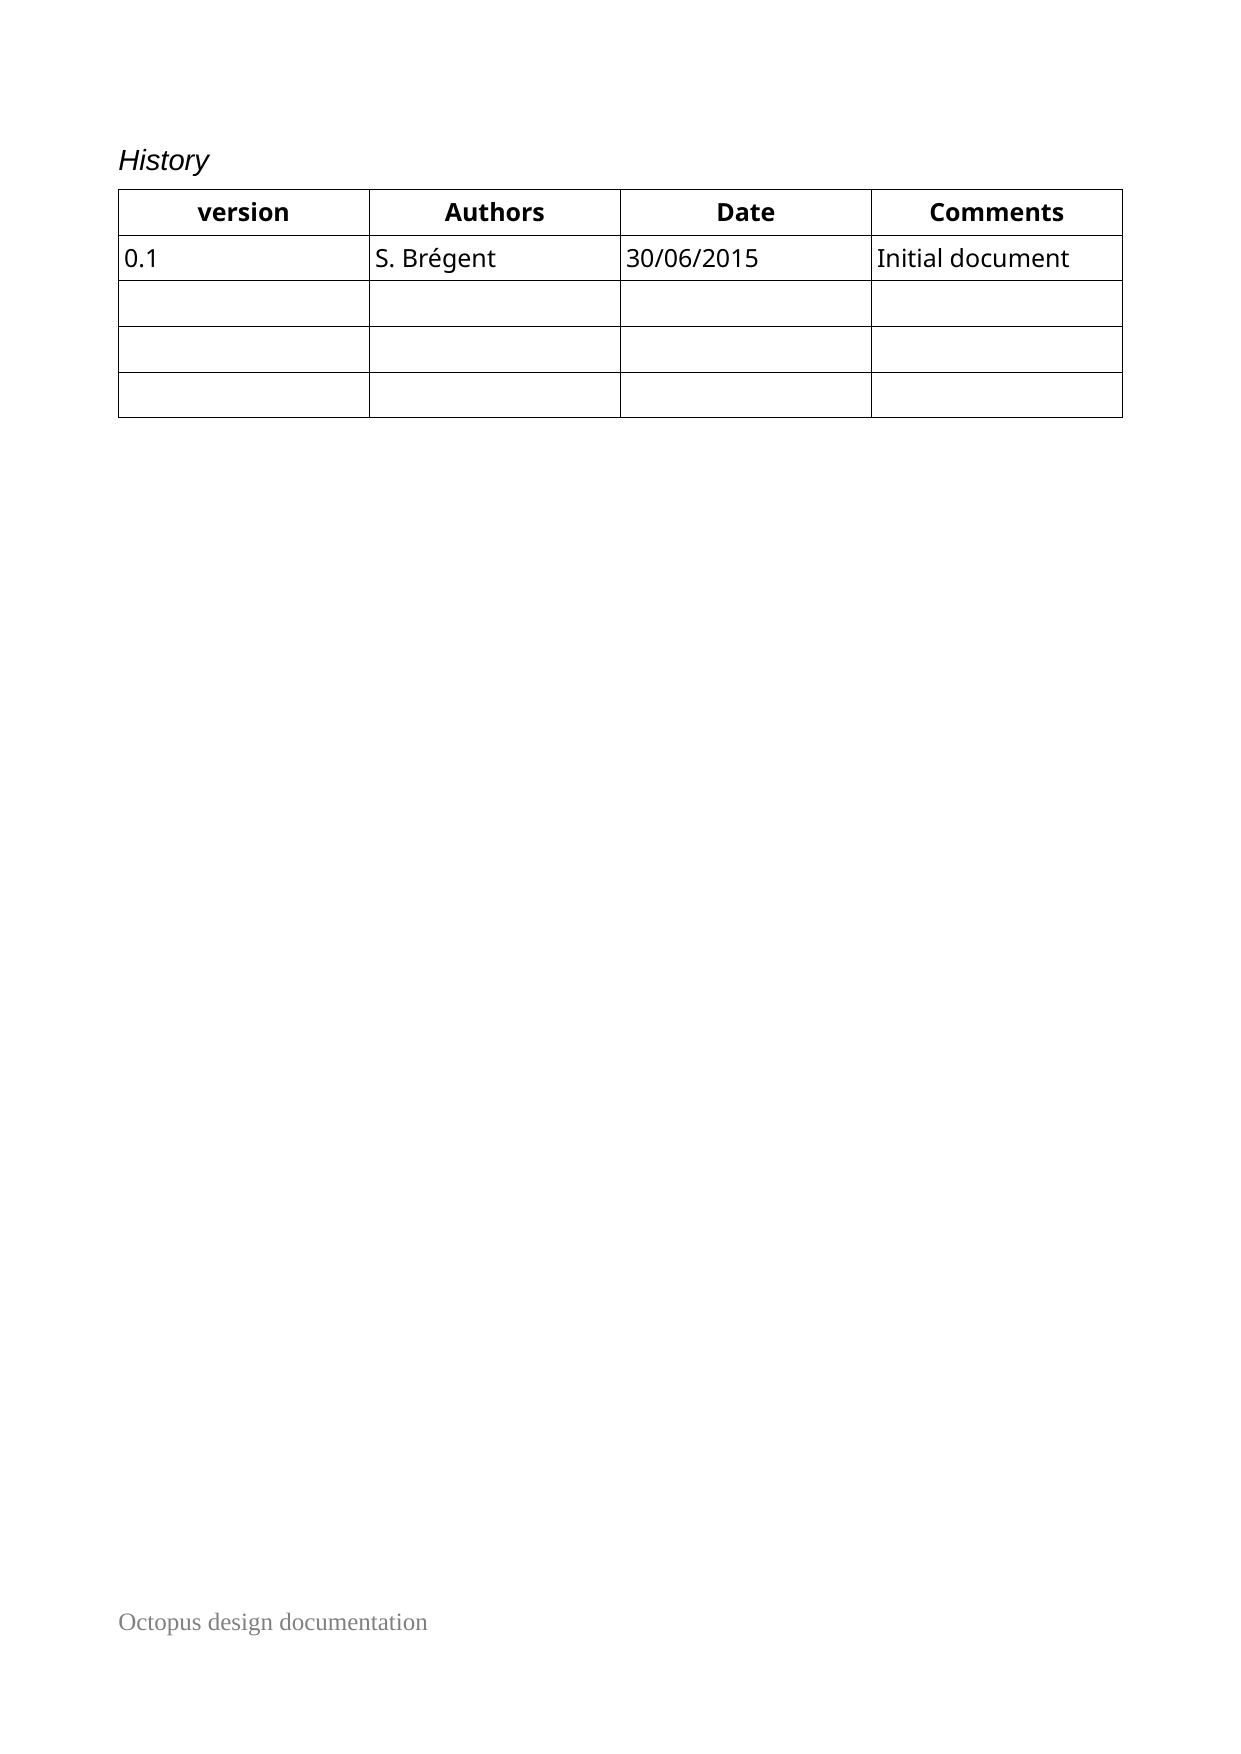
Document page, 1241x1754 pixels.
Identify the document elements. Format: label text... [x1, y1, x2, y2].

table_cell [370, 327, 620, 372]
table_cell [872, 327, 1122, 372]
subtitle History [118, 143, 1122, 177]
table_cell [370, 281, 620, 326]
table_cell [370, 373, 620, 417]
table_cell [119, 281, 369, 326]
table_cell [621, 327, 871, 372]
table_cell [119, 327, 369, 372]
table_cell [119, 373, 369, 417]
table_cell S. Brégent [370, 236, 620, 280]
table_header Authors [370, 190, 620, 235]
table_cell Initial document [872, 236, 1122, 280]
table_cell [621, 373, 871, 417]
table_cell 0.1 [119, 236, 369, 280]
table_header version [119, 190, 369, 235]
table_cell [872, 373, 1122, 417]
table_header Date [621, 190, 871, 235]
table_cell 30/06/2015 [621, 236, 871, 280]
table_cell [872, 281, 1122, 326]
table_header Comments [872, 190, 1122, 235]
table_cell [621, 281, 871, 326]
